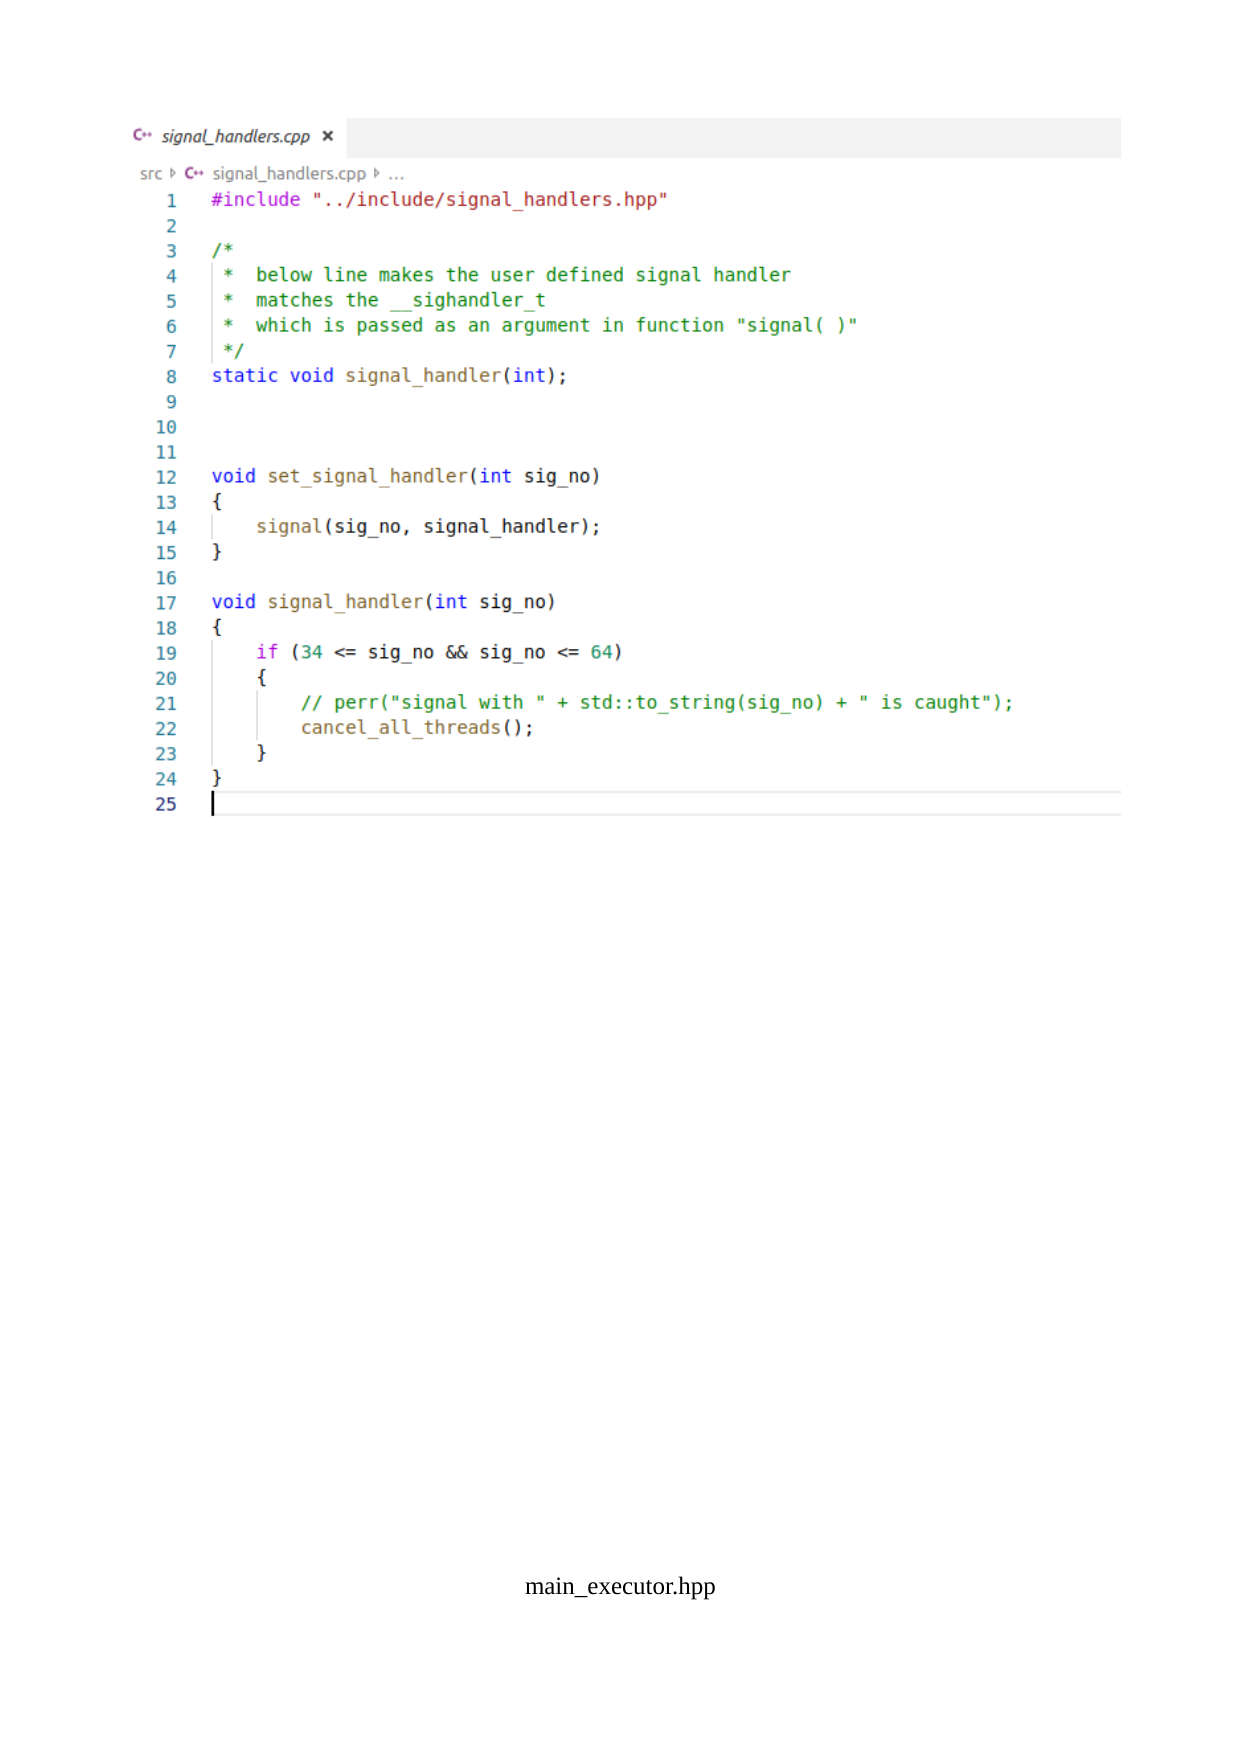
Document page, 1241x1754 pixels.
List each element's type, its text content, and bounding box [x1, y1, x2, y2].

picture [119, 118, 1122, 824]
text main_executor.hpp [118, 1571, 1122, 1600]
